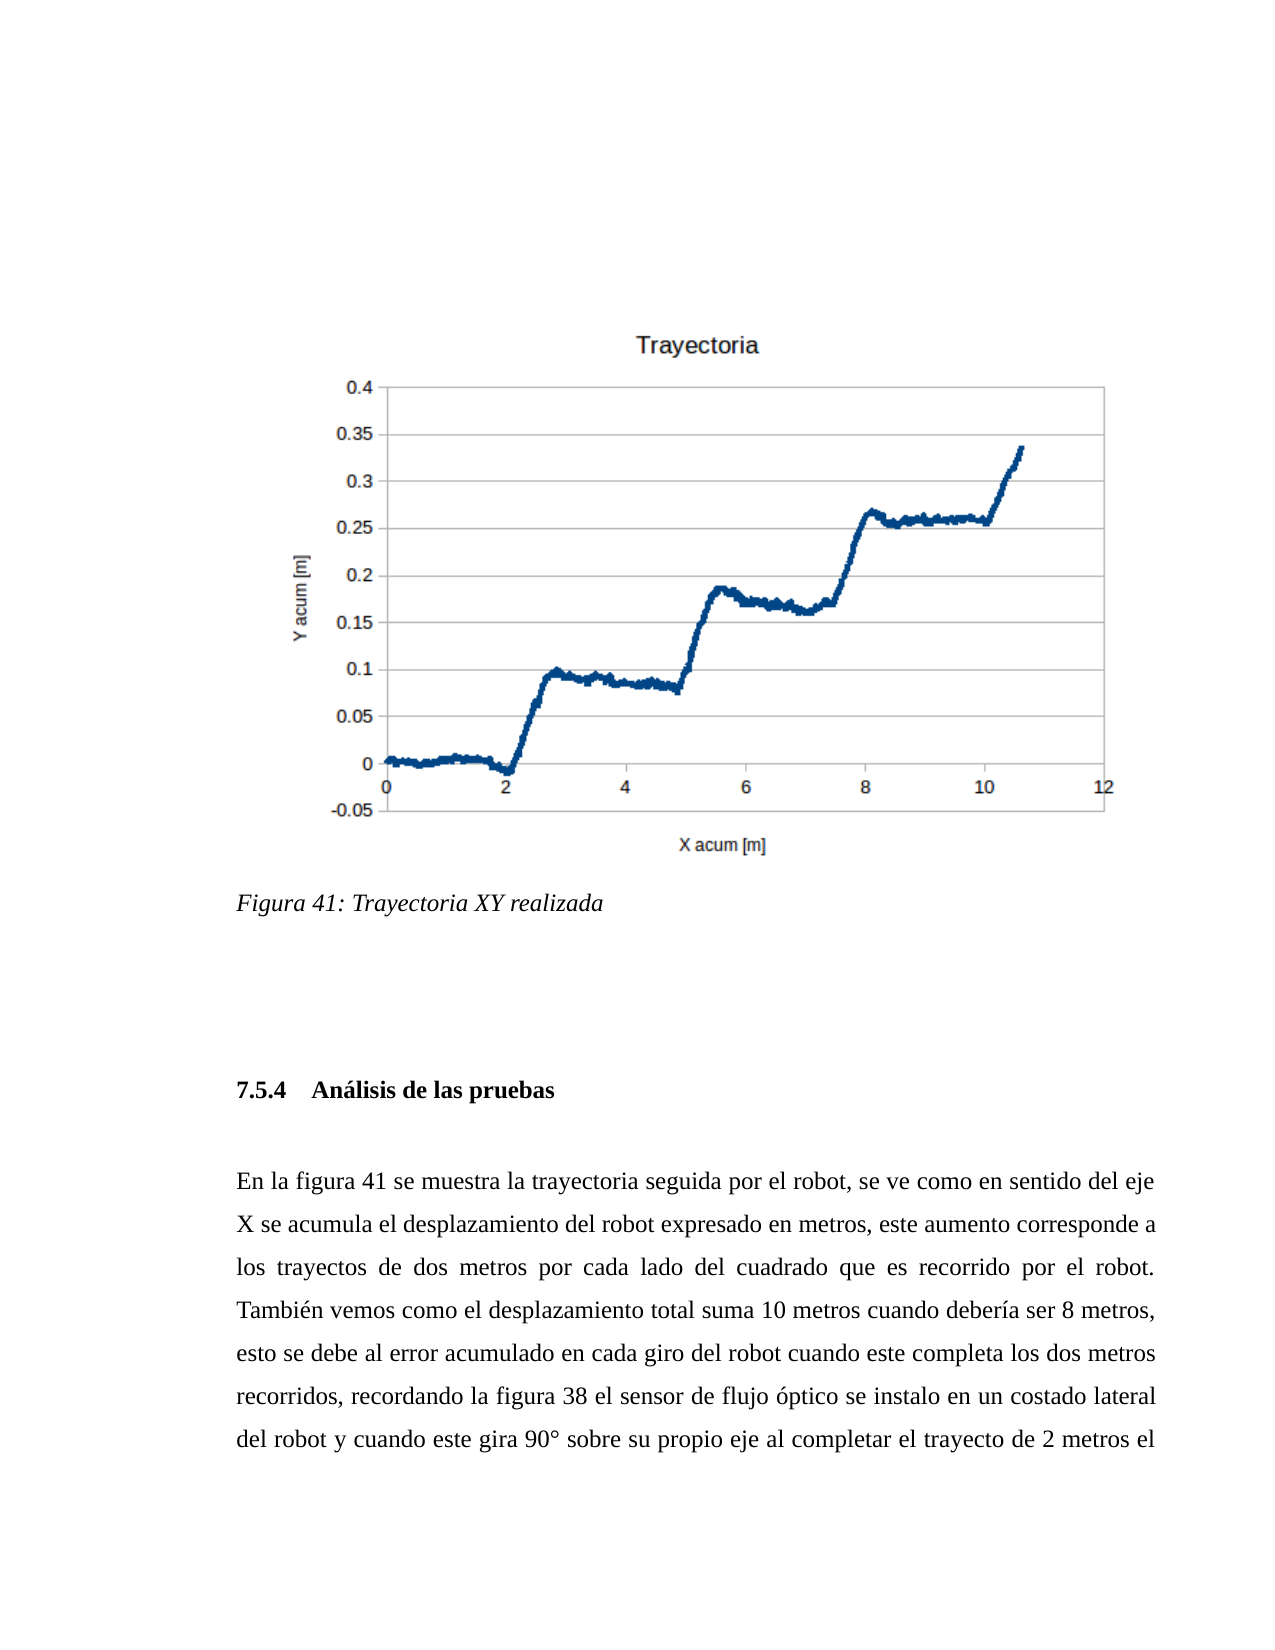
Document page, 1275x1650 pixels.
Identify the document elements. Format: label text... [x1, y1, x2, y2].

picture [236, 307, 1157, 883]
subtitle Análisis de las pruebas [236, 1075, 1157, 1104]
text En la figura 41 se muestra la trayectoria seguida por el robot, se ve como en sentido del eje X se acumula el desplazamiento del robot expresado en metros, este aumento corresponde a los trayectos de dos metros por cada lado del cuadrado que es recorrido por el robot. También vemos como el desplazamiento total suma 10 metros cuando debería ser 8 metros, esto se debe al error acumulado en cada giro del robot cuando este completa los dos metros recorridos, recordando la figura 38 el sensor de flujo óptico se instalo en un costado lateral del robot y cuando este gira 90° sobre su propio eje al completar el trayecto de 2 metros el [236, 1166, 1157, 1453]
text Figura 41: Trayectoria XY realizada [236, 883, 1157, 916]
